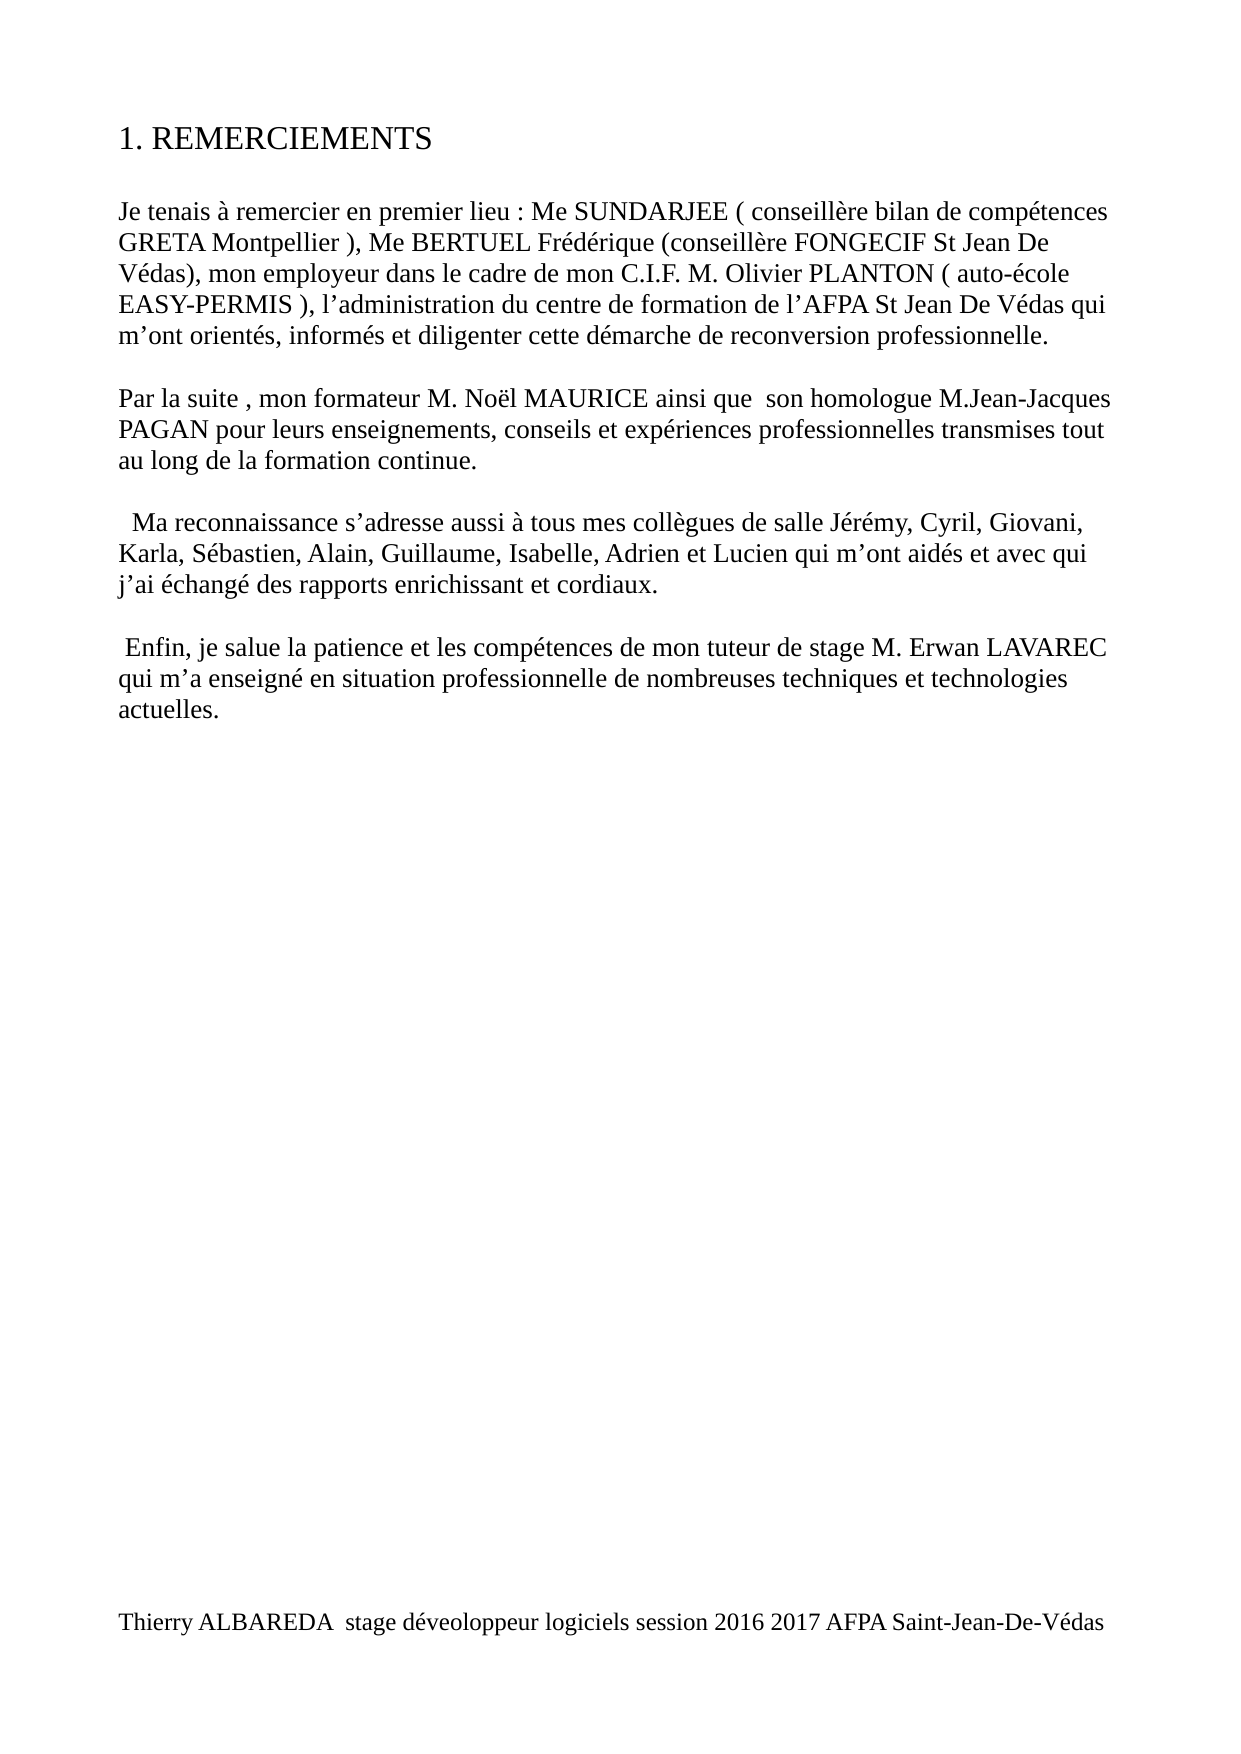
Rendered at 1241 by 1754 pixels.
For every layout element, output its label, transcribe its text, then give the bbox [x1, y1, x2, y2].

text 1. REMERCIEMENTS [118, 118, 1122, 156]
text Ma reconnaissance s’adresse aussi à tous mes collègues de salle Jérémy, Cyril, Giovani, Karla, Sébastien, Alain, Guillaume, Isabelle, Adrien et Lucien qui m’ont aidés et avec qui j’ai échangé des rapports enrichissant et cordiaux. [118, 506, 1122, 600]
text Je tenais à remercier en premier lieu : Me SUNDARJEE ( conseillère bilan de compétences GRETA Montpellier ), Me BERTUEL Frédérique (conseillère FONGECIF St Jean De Védas), mon employeur dans le cadre de mon C.I.F. M. Olivier PLANTON ( auto-école EASY-PERMIS ), l’administration du centre de formation de l’AFPA St Jean De Védas qui m’ont orientés, informés et diligenter cette démarche de reconversion professionnelle. [118, 195, 1122, 351]
text Enfin, je salue la patience et les compétences de mon tuteur de stage M. Erwan LAVAREC qui m’a enseigné en situation professionnelle de nombreuses techniques et technologies actuelles. [118, 631, 1122, 724]
text Par la suite , mon formateur M. Noël MAURICE ainsi que son homologue M.Jean-Jacques PAGAN pour leurs enseignements, conseils et expériences professionnelles transmises tout au long de la formation continue. [118, 382, 1122, 475]
